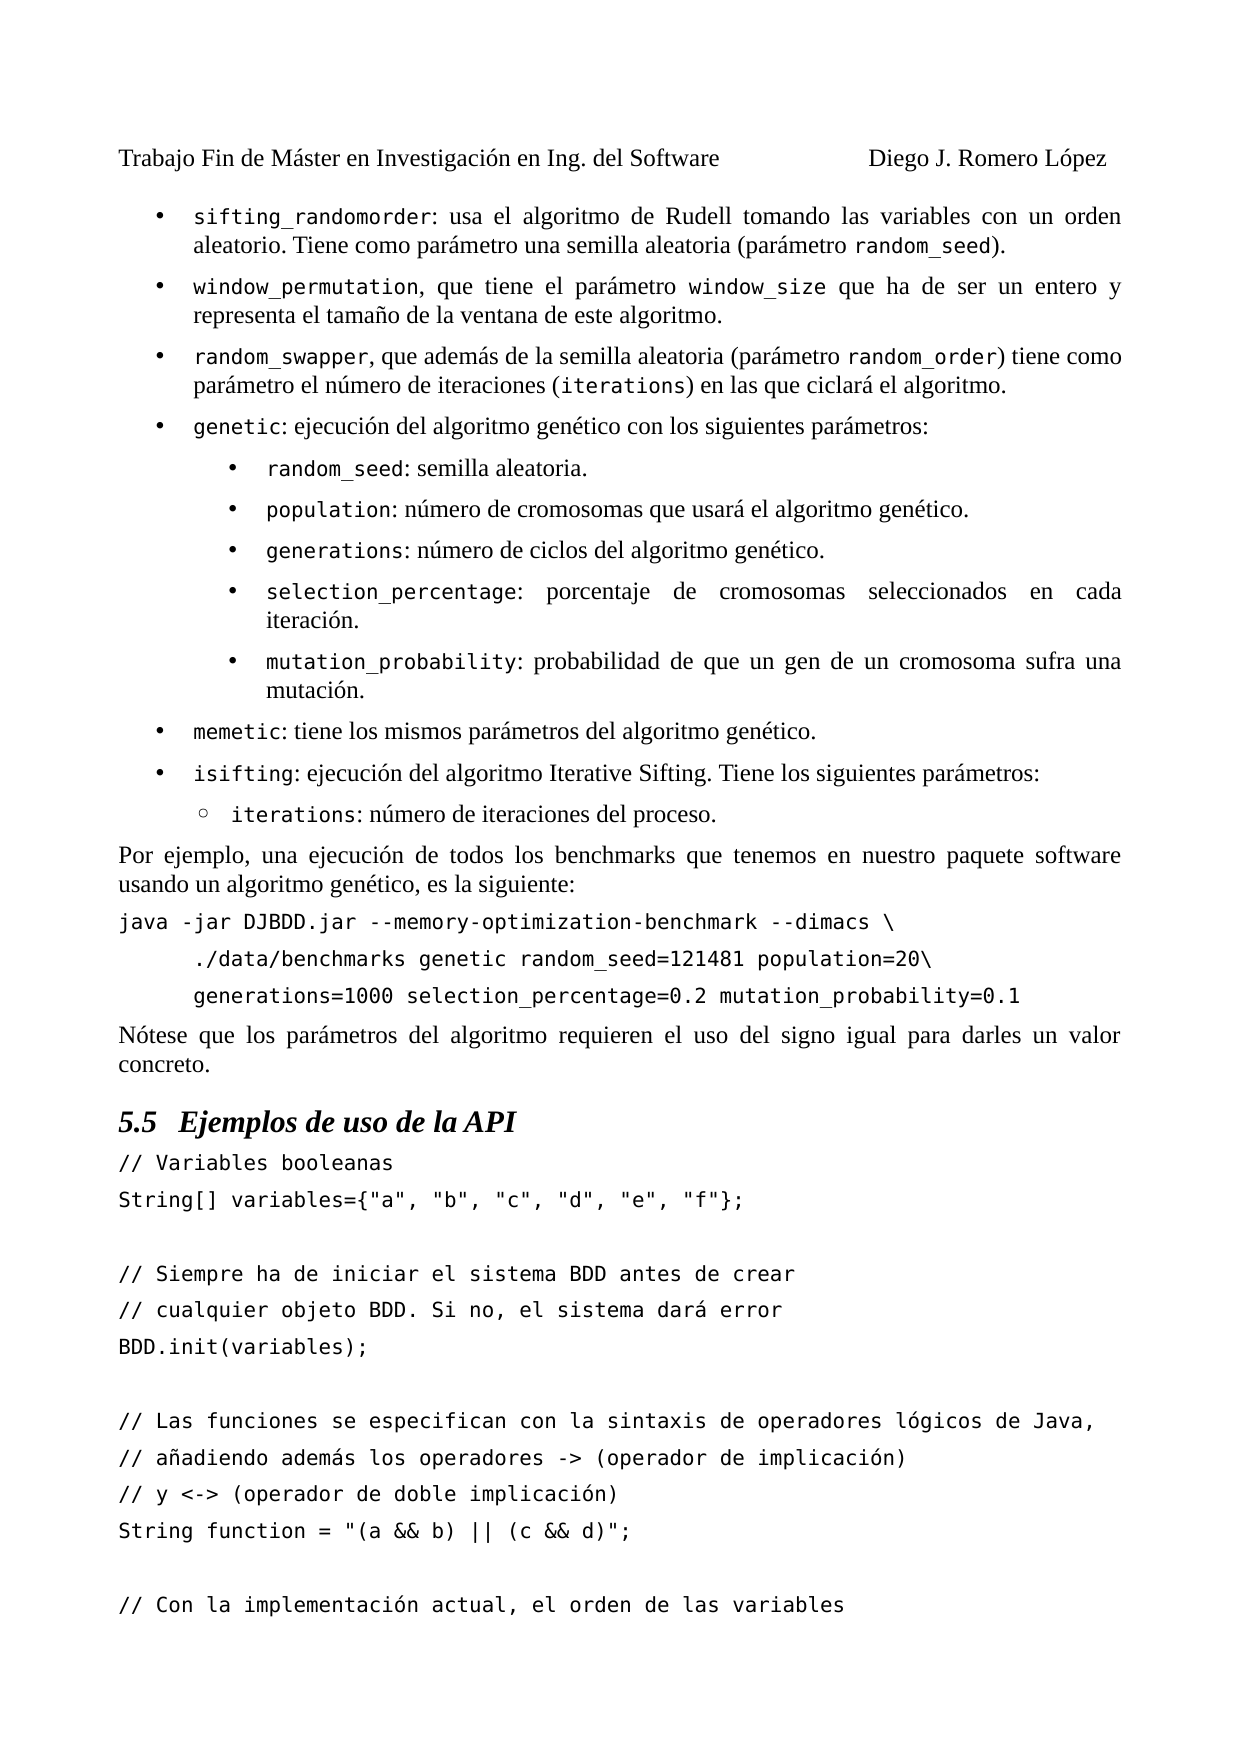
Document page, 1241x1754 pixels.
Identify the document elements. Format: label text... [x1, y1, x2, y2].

list random_seed: semilla aleatoria. [228, 453, 1122, 481]
list genetic: ejecución del algoritmo genético con los siguientes parámetros: [156, 411, 1122, 440]
text String function = "(a && b) || (c && d)"; [118, 1519, 1122, 1543]
text Por ejemplo, una ejecución de todos los benchmarks que tenemos en nuestro paquete software usando un algoritmo genético, es la siguiente: [118, 840, 1122, 898]
text // Siempre ha de iniciar el sistema BDD antes de crear [118, 1262, 1122, 1286]
list generations: número de ciclos del algoritmo genético. [228, 535, 1122, 564]
text generations=1000 selection_percentage=0.2 mutation_probability=0.1 [118, 984, 1122, 1008]
text // Con la implementación actual, el orden de las variables [118, 1593, 1122, 1617]
list sifting_randomorder: usa el algoritmo de Rudell tomando las variables con un orden aleatorio. Tiene como parámetro una semilla aleatoria (parámetro random_seed). [156, 201, 1122, 259]
text String[] variables={"a", "b", "c", "d", "e", "f"}; [118, 1188, 1122, 1212]
subtitle Ejemplos de uso de la API [118, 1103, 1122, 1139]
text java -jar DJBDD.jar --memory-optimization-benchmark --dimacs \ [118, 910, 1122, 934]
list iterations: número de iteraciones del proceso. [193, 799, 1122, 828]
list selection_percentage: porcentaje de cromosomas seleccionados en cada iteración. [228, 576, 1122, 634]
list population: número de cromosomas que usará el algoritmo genético. [228, 494, 1122, 523]
list memetic: tiene los mismos parámetros del algoritmo genético. [156, 716, 1122, 745]
list window_permutation, que tiene el parámetro window_size que ha de ser un entero y representa el tamaño de la ventana de este algoritmo. [156, 271, 1122, 329]
text // cualquier objeto BDD. Si no, el sistema dará error [118, 1298, 1122, 1323]
text ./data/benchmarks genetic random_seed=121481 population=20\ [118, 947, 1122, 971]
text BDD.init(variables); [118, 1335, 1122, 1359]
text // y <-> (operador de doble implicación) [118, 1482, 1122, 1507]
list mutation_probability: probabilidad de que un gen de un cromosoma sufra una mutación. [228, 646, 1122, 704]
text // Las funciones se especifican con la sintaxis de operadores lógicos de Java, [118, 1409, 1122, 1433]
text // Variables booleanas [118, 1151, 1122, 1176]
list random_swapper, que además de la semilla aleatoria (parámetro random_order) tiene como parámetro el número de iteraciones (iterations) en las que ciclará el algoritmo. [156, 341, 1122, 399]
text // añadiendo además los operadores -> (operador de implicación) [118, 1446, 1122, 1470]
list isifting: ejecución del algoritmo Iterative Sifting. Tiene los siguientes parámetros: [156, 758, 1122, 786]
text Nótese que los parámetros del algoritmo requieren el uso del signo igual para darles un valor concreto. [118, 1020, 1122, 1078]
